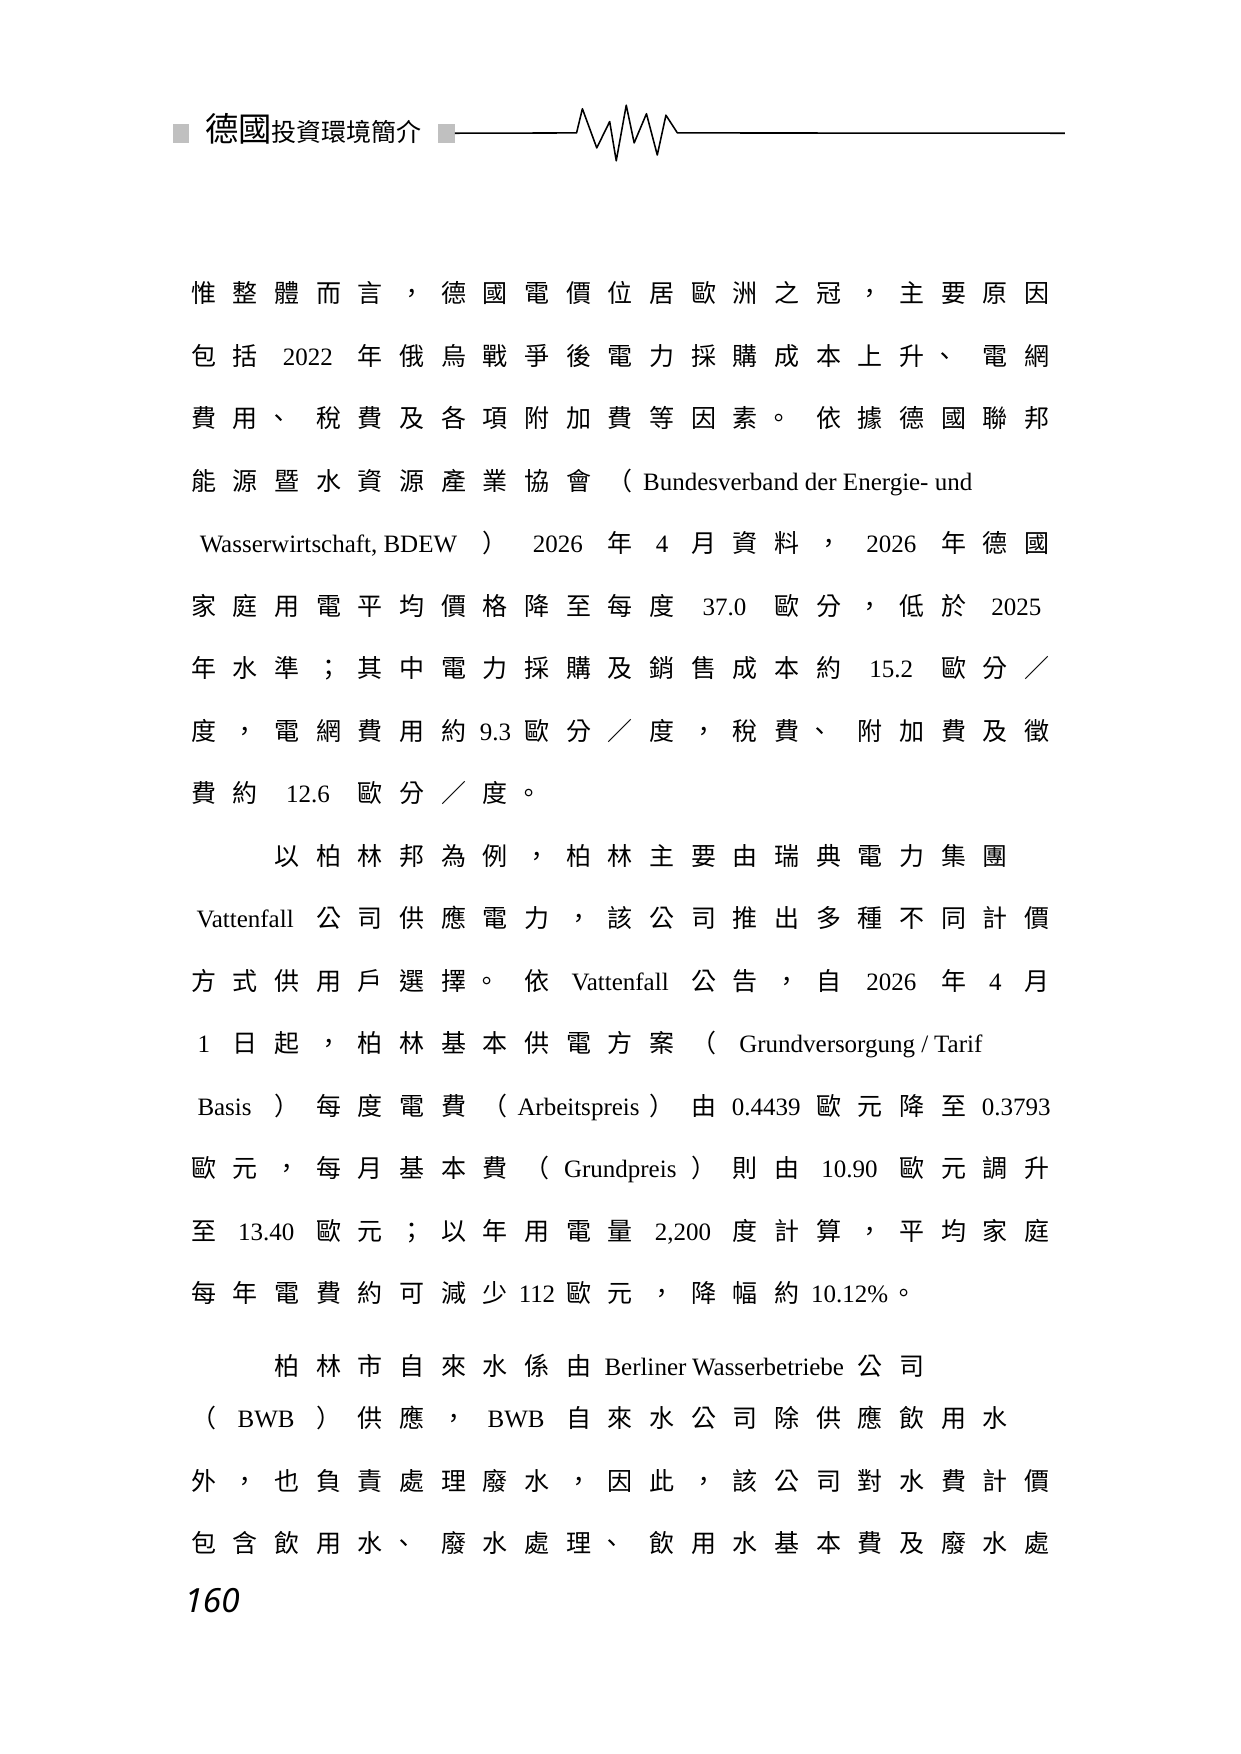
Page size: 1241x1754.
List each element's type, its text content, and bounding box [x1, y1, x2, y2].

text 柏林市自來水係由Berliner Wasserbetriebe公司（BWB）供應，BWB自來水公司除供應飲用水外，也負責處理廢水，因此，該公司對水費計價包含飲用水、廢水處理、飲用水基本費及廢水處 [183, 1313, 1058, 1563]
text 惟整體而言，德國電價位居歐洲之冠，主要原因包括2022年俄烏戰爭後電力採購成本上升、電網費用、稅費及各項附加費等因素。依據德國聯邦能源暨水資源產業協會（Bundesverband der Energie- und Wasserwirtschaft, BDEW）2026年4月資料，2026年德國家庭用電平均價格降至每度37.0歐分，低於2025年水準；其中電力採購及銷售成本約15.2歐分／度，電網費用約9.3歐分／度，稅費、附加費及徵費約12.6歐分／度。 [183, 250, 1058, 813]
text 以柏林邦為例，柏林主要由瑞典電力集團Vattenfall公司供應電力，該公司推出多種不同計價方式供用戶選擇。依Vattenfall公告，自2026年4月1日起，柏林基本供電方案（Grundversorgung / Tarif Basis）每度電費（Arbeitspreis）由0.4439歐元降至0.3793歐元，每月基本費（Grundpreis）則由10.90歐元調升至13.40歐元；以年用電量2,200度計算，平均家庭每年電費約可減少112歐元，降幅約10.12%。 [183, 813, 1058, 1313]
